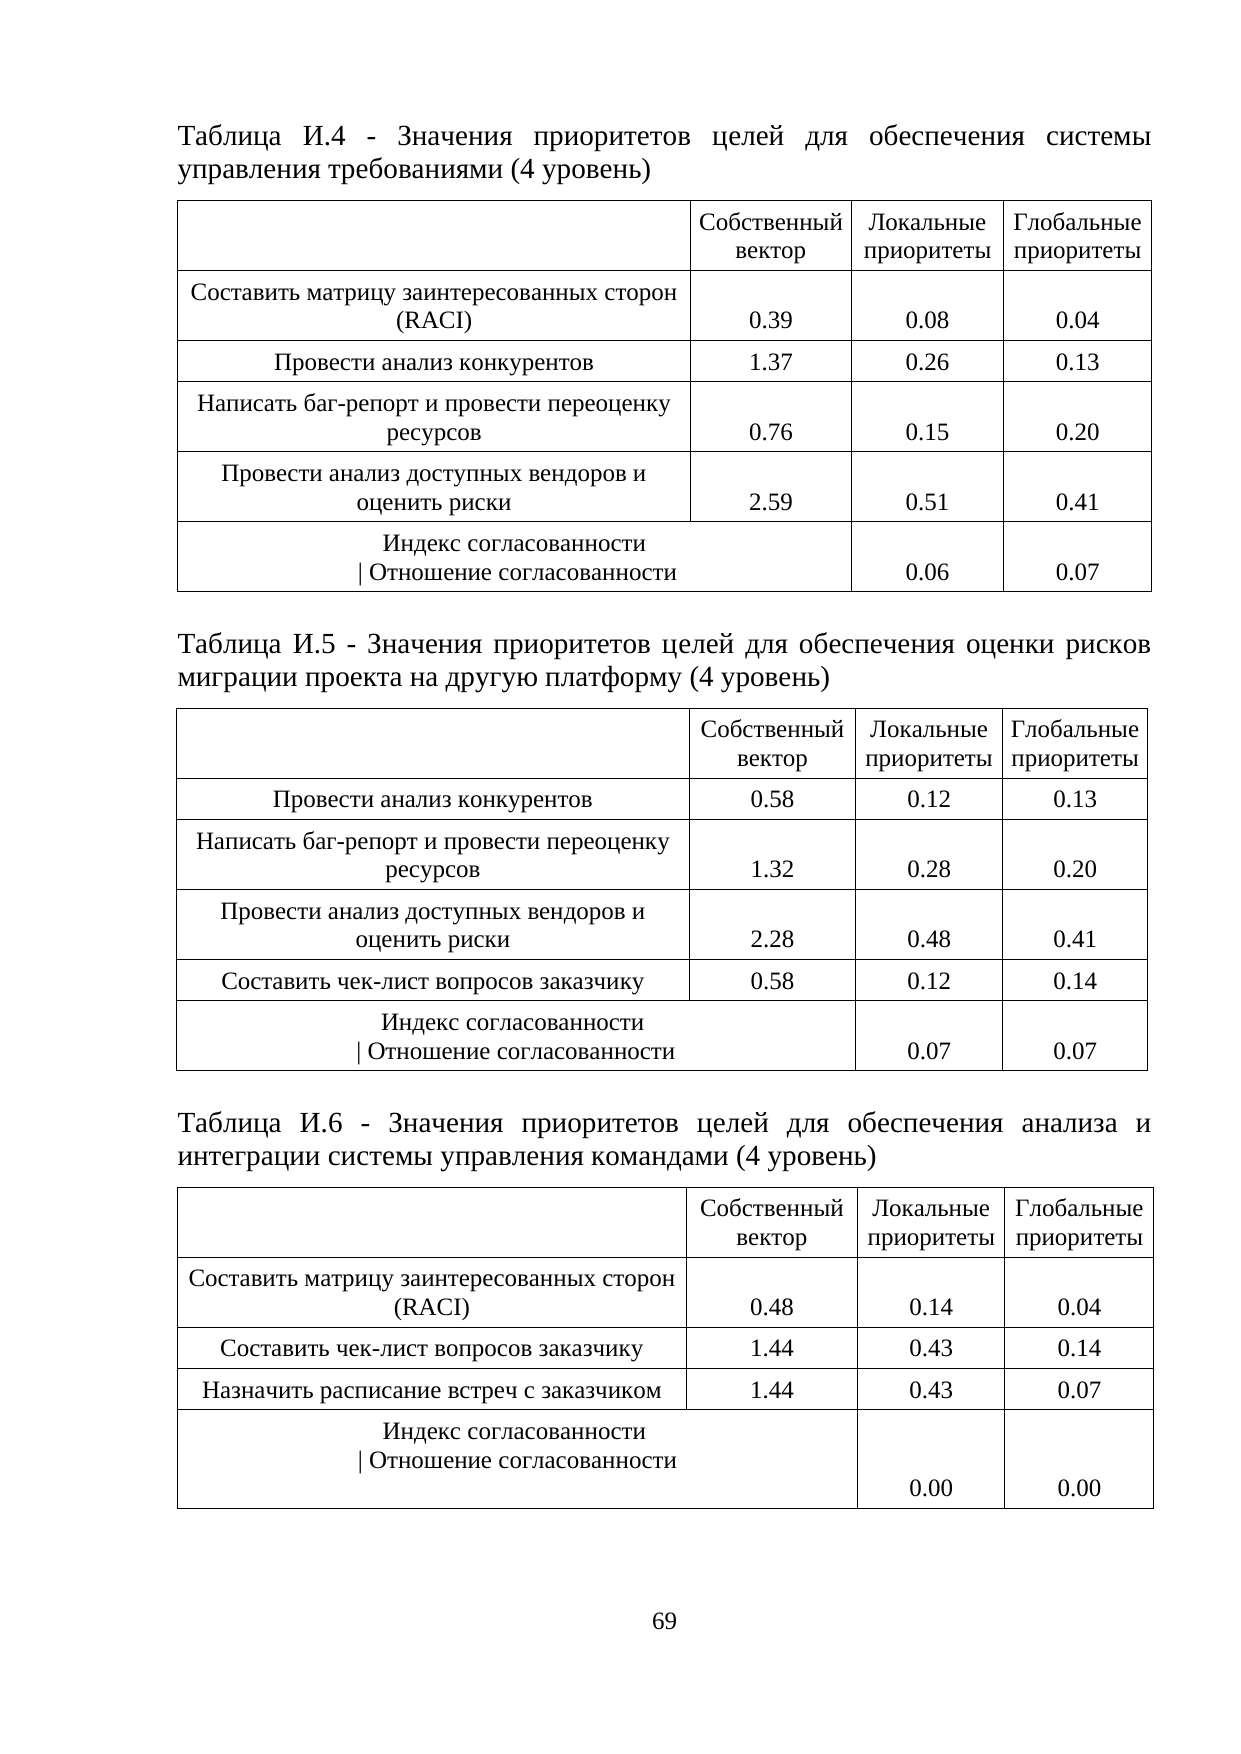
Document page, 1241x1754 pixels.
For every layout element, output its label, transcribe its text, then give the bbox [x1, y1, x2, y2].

table_header Локальные приоритеты [852, 201, 1003, 270]
table_cell 2,59 [691, 452, 851, 521]
table_cell 0,41 [1004, 452, 1151, 521]
table_cell 1,44 [687, 1328, 857, 1368]
table_cell Составить матрицу заинтересованных сторон (RACI) [178, 271, 690, 340]
table_cell Провести анализ доступных вендоров и оценить риски [178, 452, 690, 521]
table_cell 0,41 [1003, 890, 1147, 959]
table_cell 0,12 [856, 960, 1002, 1000]
table_cell 0,12 [856, 779, 1002, 819]
table_header Собственный вектор [687, 1188, 857, 1257]
table_cell Назначить расписание встреч с заказчиком [178, 1369, 686, 1409]
text Таблица И.4 - Значения приоритетов целей для обеспечения системы управления требованиями (4 уровень) [177, 118, 1152, 185]
table_cell Составить матрицу заинтересованных сторон (RACI) [178, 1258, 686, 1327]
table_header Глобальные приоритеты [1005, 1188, 1153, 1257]
table_cell 0,14 [858, 1258, 1004, 1327]
table_cell 0,07 [1004, 522, 1151, 591]
table_cell 0,14 [1005, 1328, 1153, 1368]
table_cell 0,28 [856, 820, 1002, 889]
table_cell Провести анализ конкурентов [177, 779, 689, 819]
table_cell 0,39 [691, 271, 851, 340]
table_cell 0,51 [852, 452, 1003, 521]
table_cell 0,00 [858, 1410, 1004, 1508]
table_header [178, 201, 690, 270]
table_header Глобальные приоритеты [1003, 709, 1147, 778]
table_cell Индекс согласованности | Отношение согласованности [178, 1410, 857, 1508]
table_cell 0,07 [1003, 1001, 1147, 1070]
table_cell 0,08 [852, 271, 1003, 340]
table_cell Написать баг-репорт и провести переоценку ресурсов [177, 820, 689, 889]
table_cell 0,20 [1003, 820, 1147, 889]
table_cell 0,58 [690, 960, 855, 1000]
table_cell 0,13 [1003, 779, 1147, 819]
table_header [177, 709, 689, 778]
table_cell Провести анализ доступных вендоров и оценить риски [177, 890, 689, 959]
table_header Собственный вектор [690, 709, 855, 778]
table_cell 0,58 [690, 779, 855, 819]
table_header Глобальные приоритеты [1004, 201, 1151, 270]
table_header Собственный вектор [691, 201, 851, 270]
table_header Локальные приоритеты [858, 1188, 1004, 1257]
table_cell Написать баг-репорт и провести переоценку ресурсов [178, 382, 690, 451]
table_cell 0,00 [1005, 1410, 1153, 1508]
table_cell Индекс согласованности | Отношение согласованности [178, 522, 851, 591]
text Таблица И.6 - Значения приоритетов целей для обеспечения анализа и интеграции системы управления командами (4 уровень) [177, 1105, 1152, 1172]
table_cell 0,04 [1005, 1258, 1153, 1327]
table_cell Провести анализ конкурентов [178, 341, 690, 381]
table_cell Индекс согласованности | Отношение согласованности [177, 1001, 855, 1070]
table_cell 0,43 [858, 1328, 1004, 1368]
table_cell 0,48 [856, 890, 1002, 959]
table_cell 1,32 [690, 820, 855, 889]
table_cell 0,15 [852, 382, 1003, 451]
table_cell 1,44 [687, 1369, 857, 1409]
table_cell 2,28 [690, 890, 855, 959]
table_cell 0,13 [1004, 341, 1151, 381]
table_cell Составить чек-лист вопросов заказчику [178, 1328, 686, 1368]
table_cell 0,07 [1005, 1369, 1153, 1409]
table_cell 0,48 [687, 1258, 857, 1327]
table_header Локальные приоритеты [856, 709, 1002, 778]
table_cell Составить чек-лист вопросов заказчику [177, 960, 689, 1000]
table_cell 0,43 [858, 1369, 1004, 1409]
table_cell 1,37 [691, 341, 851, 381]
table_cell 0,20 [1004, 382, 1151, 451]
table_cell 0,06 [852, 522, 1003, 591]
table_cell 0,76 [691, 382, 851, 451]
text Таблица И.5 - Значения приоритетов целей для обеспечения оценки рисков миграции проекта на другую платформу (4 уровень) [177, 626, 1152, 693]
table_cell 0,14 [1003, 960, 1147, 1000]
table_cell 0,07 [856, 1001, 1002, 1070]
table_cell 0,26 [852, 341, 1003, 381]
table_header [178, 1188, 686, 1257]
table_cell 0,04 [1004, 271, 1151, 340]
